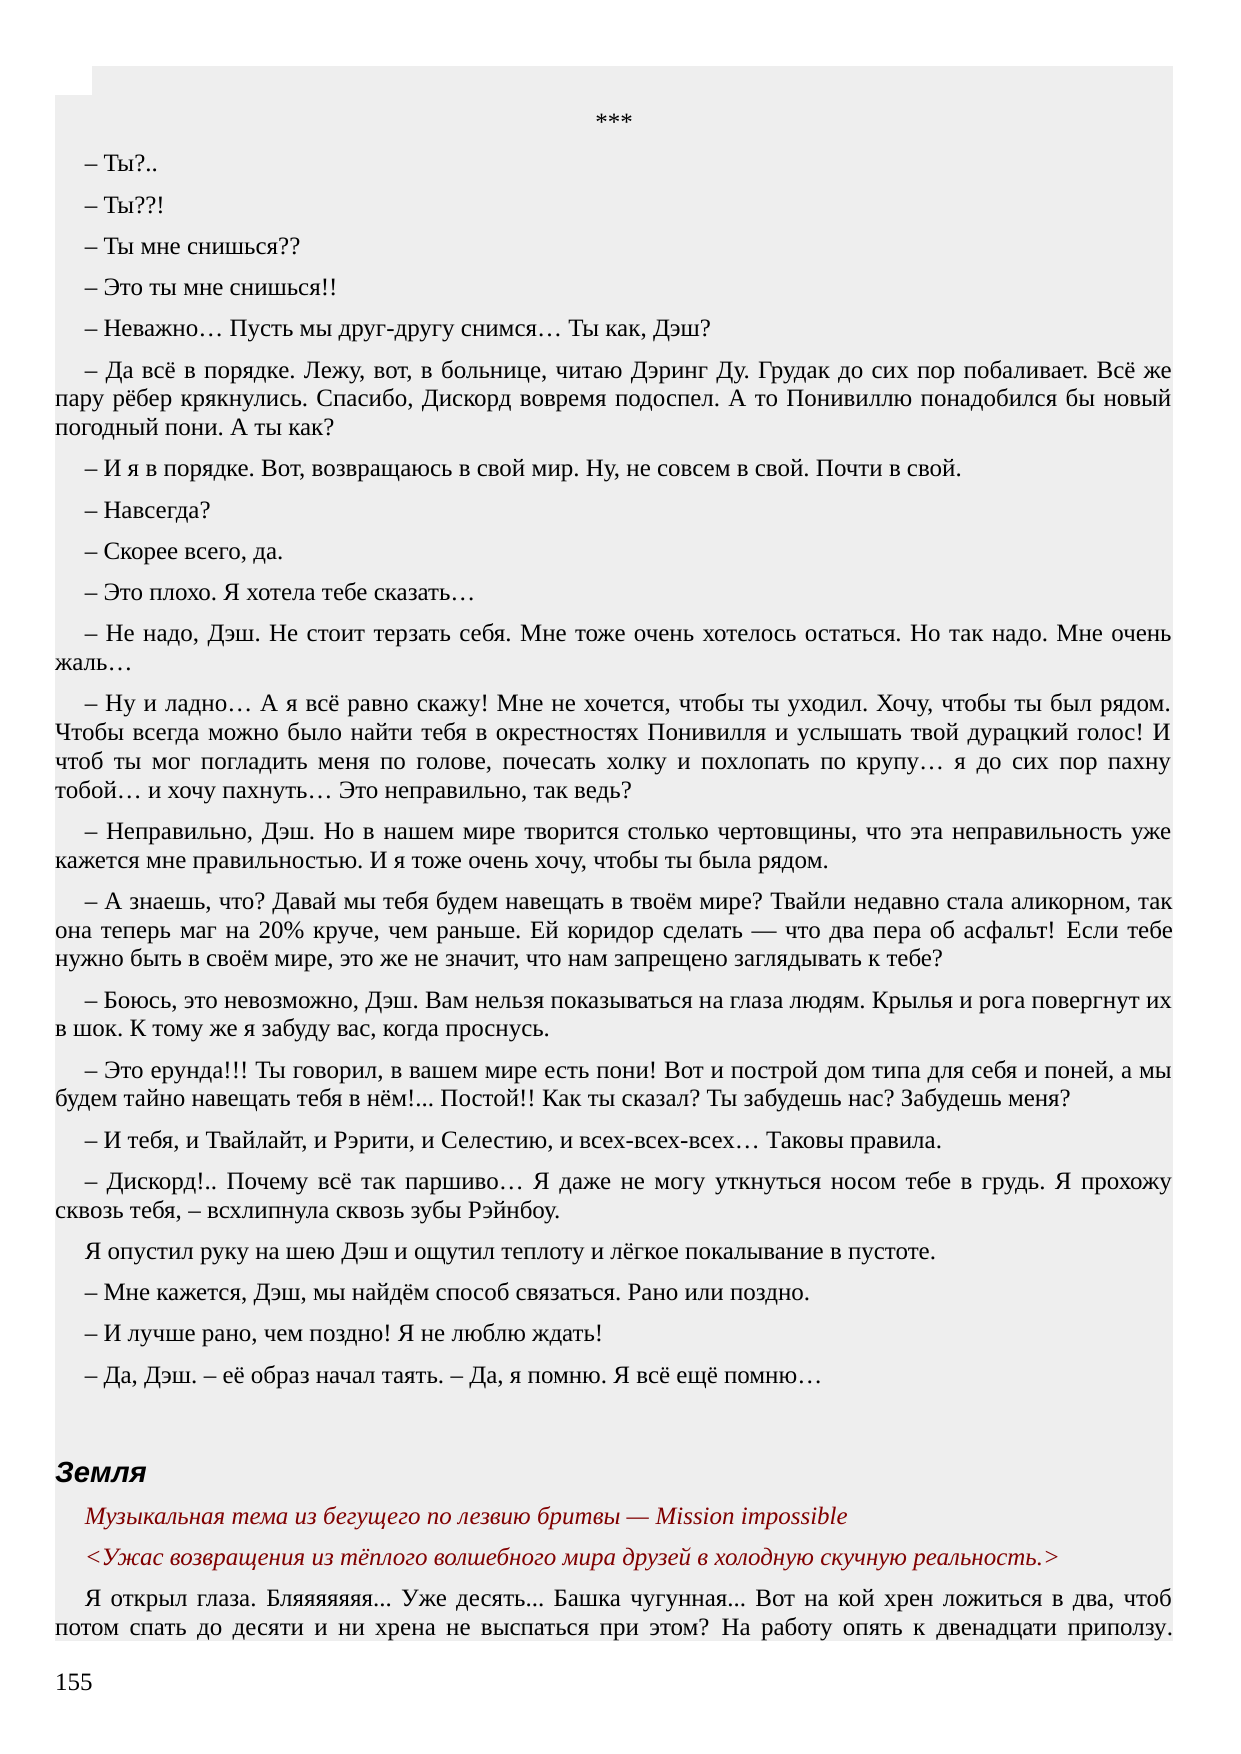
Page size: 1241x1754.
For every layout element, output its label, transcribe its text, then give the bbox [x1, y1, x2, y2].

text – Это ерунда!!! Ты говорил, в вашем мире есть пони! Вот и построй дом типа для себя и поней, а мы будем тайно навещать тебя в нём!... Постой!! Как ты сказал? Ты забудешь нас? Забудешь меня? [55, 1055, 1173, 1112]
text <Ужас возвращения из тёплого волшебного мира друзей в холодную скучную реальность.> [55, 1542, 1173, 1571]
text – Неважно… Пусть мы друг-другу снимся… Ты как, Дэш? [55, 313, 1173, 342]
text – Ты?.. [55, 148, 1173, 177]
text Музыкальная тема из бегущего по лезвию бритвы — Mission impossible [55, 1501, 1173, 1529]
text – Неправильно, Дэш. Но в нашем мире творится столько чертовщины, что эта неправильность уже кажется мне правильностью. И я тоже очень хочу, чтобы ты была рядом. [55, 816, 1173, 873]
text – Навсегда? [55, 495, 1173, 523]
text – Не надо, Дэш. Не стоит терзать себя. Мне тоже очень хотелось остаться. Но так надо. Мне очень жаль… [55, 618, 1173, 676]
text – Дискорд!.. Почему всё так паршиво… Я даже не могу уткнуться носом тебе в грудь. Я прохожу сквозь тебя, – всхлипнула сквозь зубы Рэйнбоу. [55, 1166, 1173, 1223]
text – Боюсь, это невозможно, Дэш. Вам нельзя показываться на глаза людям. Крылья и рога повергнут их в шок. К тому же я забуду вас, когда проснусь. [55, 985, 1173, 1042]
text – Ты??! [55, 190, 1173, 218]
text – И тебя, и Твайлайт, и Рэрити, и Селестию, и всех-всех-всех… Таковы правила. [55, 1125, 1173, 1153]
text – Ты мне снишься?? [55, 231, 1173, 260]
text – А знаешь, что? Давай мы тебя будем навещать в твоём мире? Твайли недавно стала аликорном, так она теперь маг на 20% круче, чем раньше. Ей коридор сделать — что два пера об асфальт! Если тебе нужно быть в своём мире, это же не значит, что нам запрещено заглядывать к тебе? [55, 886, 1173, 972]
text – Мне кажется, Дэш, мы найдём способ связаться. Рано или поздно. [55, 1277, 1173, 1306]
subtitle Земля [55, 1455, 1173, 1488]
text – И я в порядке. Вот, возвращаюсь в свой мир. Ну, не совсем в свой. Почти в свой. [55, 453, 1173, 482]
text – Скорее всего, да. [55, 536, 1173, 565]
text – Это плохо. Я хотела тебе сказать… [55, 577, 1173, 606]
text Я опустил руку на шею Дэш и ощутил теплоту и лёгкое покалывание в пустоте. [55, 1236, 1173, 1265]
text – Ну и ладно… А я всё равно скажу! Мне не хочется, чтобы ты уходил. Хочу, чтобы ты был рядом. Чтобы всегда можно было найти тебя в окрестностях Понивилля и услышать твой дурацкий голос! И чтоб ты мог погладить меня по голове, почесать холку и похлопать по крупу… я до сих пор пахну тобой… и хочу пахнуть… Это неправильно, так ведь? [55, 688, 1173, 803]
text *** [55, 107, 1173, 136]
text – Да, Дэш. – её образ начал таять. – Да, я помню. Я всё ещё помню… [55, 1360, 1173, 1388]
text – И лучше рано, чем поздно! Я не люблю ждать! [55, 1318, 1173, 1347]
text – Да всё в порядке. Лежу, вот, в больнице, читаю Дэринг Ду. Грудак до сих пор побаливает. Всё же пару рёбер крякнулись. Спасибо, Дискорд вовремя подоспел. А то Понивиллю понадобился бы новый погодный пони. А ты как? [55, 355, 1173, 441]
text – Это ты мне снишься!! [55, 272, 1173, 301]
text Я открыл глаза. Бляяяяяяя... Уже десять... Башка чугунная... Вот на кой хрен ложиться в два, чтоб потом спать до десяти и ни хрена не выспаться при этом? На работу опять к двенадцати приползу. [55, 1583, 1173, 1641]
